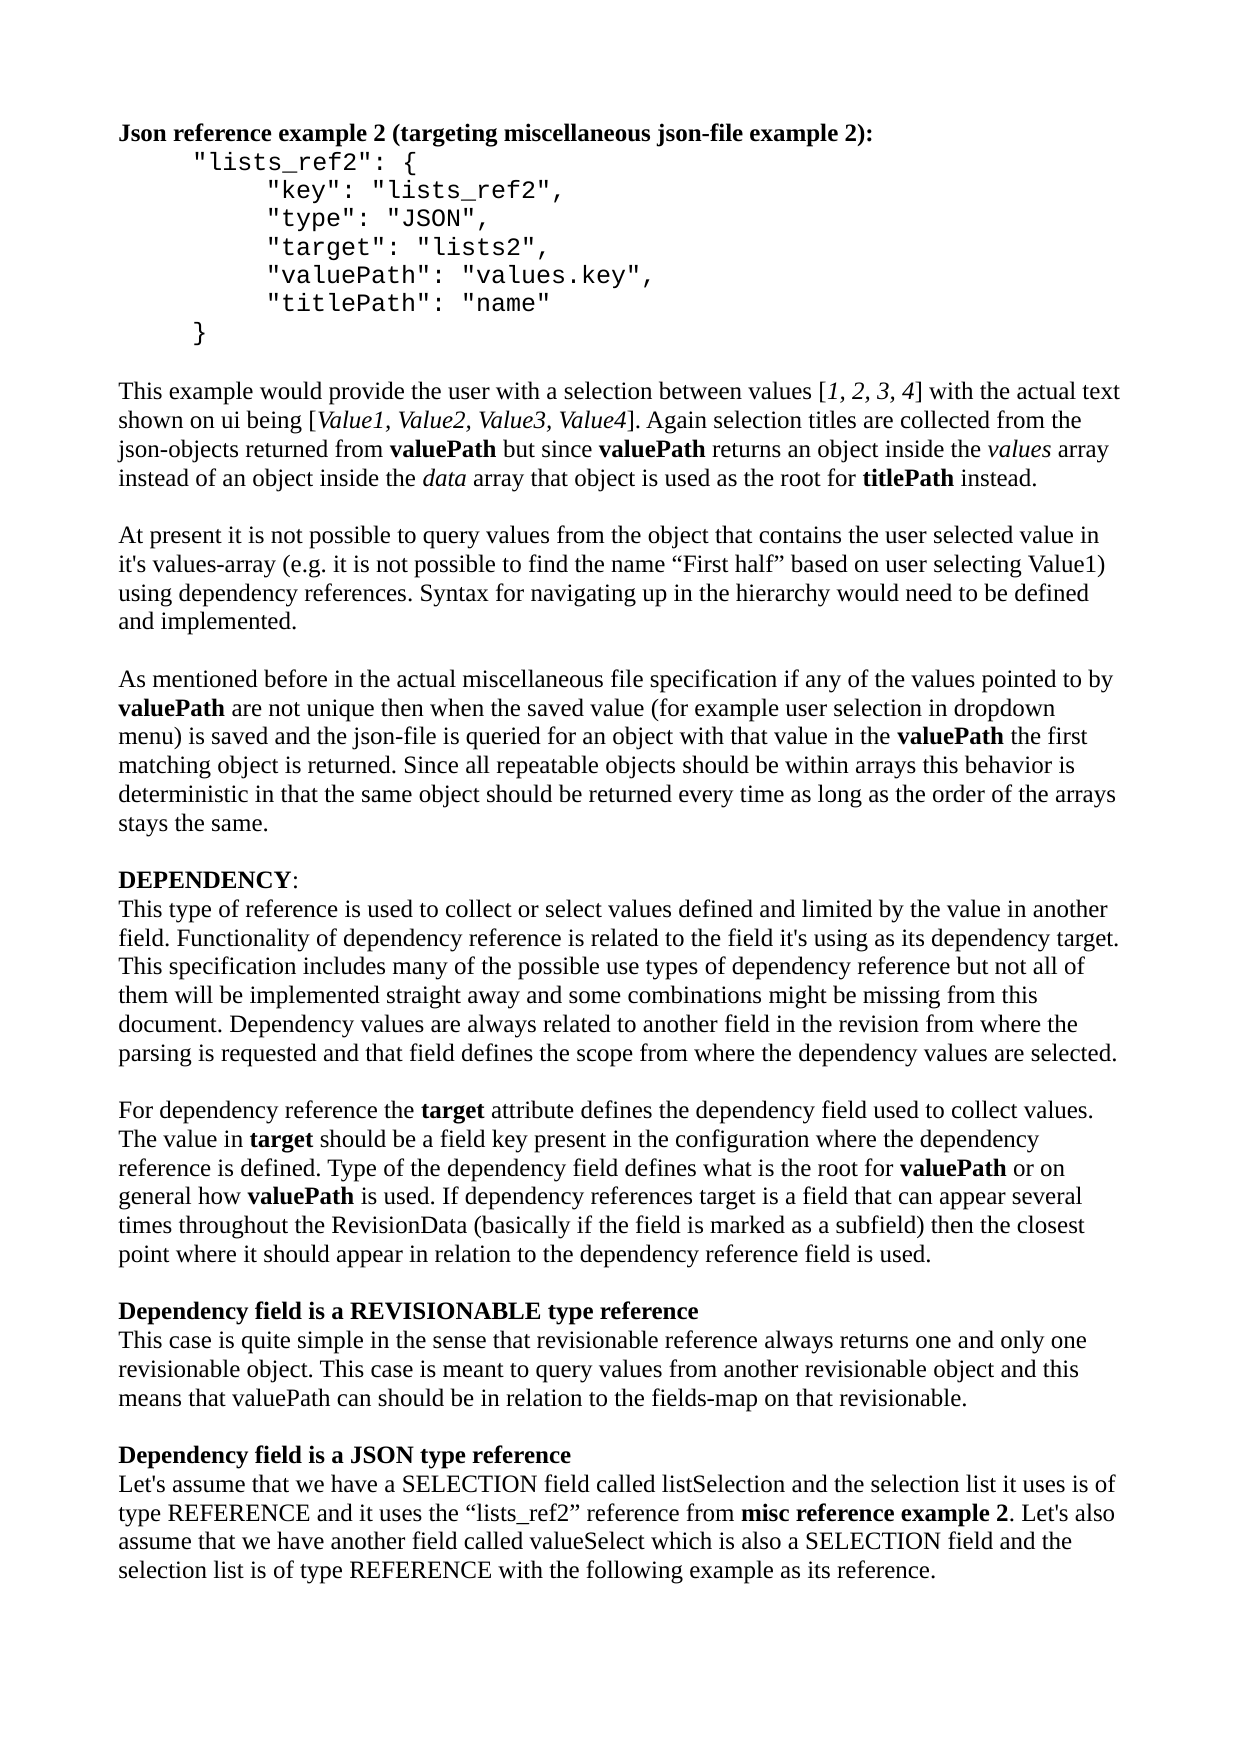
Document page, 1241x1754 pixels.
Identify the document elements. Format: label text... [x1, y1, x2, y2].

text } [118, 319, 1122, 348]
text Dependency field is a JSON type reference [118, 1440, 1122, 1469]
text "key": "lists_ref2", [118, 178, 1122, 206]
text This case is quite simple in the sense that revisionable reference always returns one and only one revisionable object. This case is meant to query values from another revisionable object and this means that valuePath can should be in relation to the fields-map on that revisionable. [118, 1325, 1122, 1411]
text DEPENDENCY: [118, 865, 1122, 894]
text "valuePath": "values.key", [118, 263, 1122, 291]
text "target": "lists2", [118, 234, 1122, 263]
text "lists_ref2": { [118, 147, 1122, 178]
text "type": "JSON", [118, 206, 1122, 234]
text Let's assume that we have a SELECTION field called listSelection and the selection list it uses is of type REFERENCE and it uses the “lists_ref2” reference from misc reference example 2. Let's also assume that we have another field called valueSelect which is also a SELECTION field and the selection list is of type REFERENCE with the following example as its reference. [118, 1469, 1122, 1584]
text Json reference example 2 (targeting miscellaneous json-file example 2): [118, 118, 1122, 147]
text "titlePath": "name" [118, 291, 1122, 319]
text This example would provide the user with a selection between values [1, 2, 3, 4] with the actual text shown on ui being [Value1, Value2, Value3, Value4]. Again selection titles are collected from the json-objects returned from valuePath but since valuePath returns an object inside the values array instead of an object inside the data array that object is used as the root for titlePath instead. [118, 376, 1122, 491]
text As mentioned before in the actual miscellaneous file specification if any of the values pointed to by valuePath are not unique then when the saved value (for example user selection in dropdown menu) is saved and the json-file is queried for an object with that value in the valuePath the first matching object is returned. Since all repeatable objects should be within arrays this behavior is deterministic in that the same object should be returned every time as long as the order of the arrays stays the same. [118, 664, 1122, 836]
text For dependency reference the target attribute defines the dependency field used to collect values. The value in target should be a field key present in the configuration where the dependency reference is defined. Type of the dependency field defines what is the root for valuePath or on general how valuePath is used. If dependency references target is a field that can appear several times throughout the RevisionData (basically if the field is marked as a subfield) then the closest point where it should appear in relation to the dependency reference field is used. [118, 1095, 1122, 1268]
text At present it is not possible to query values from the object that contains the user selected value in it's values-array (e.g. it is not possible to find the name “First half” based on user selecting Value1) using dependency references. Syntax for navigating up in the hierarchy would need to be defined and implemented. [118, 520, 1122, 635]
text This type of reference is used to collect or select values defined and limited by the value in another field. Functionality of dependency reference is related to the field it's using as its dependency target. This specification includes many of the possible use types of dependency reference but not all of them will be implemented straight away and some combinations might be missing from this document. Dependency values are always related to another field in the revision from where the parsing is requested and that field defines the scope from where the dependency values are selected. [118, 894, 1122, 1066]
text Dependency field is a REVISIONABLE type reference [118, 1296, 1122, 1325]
